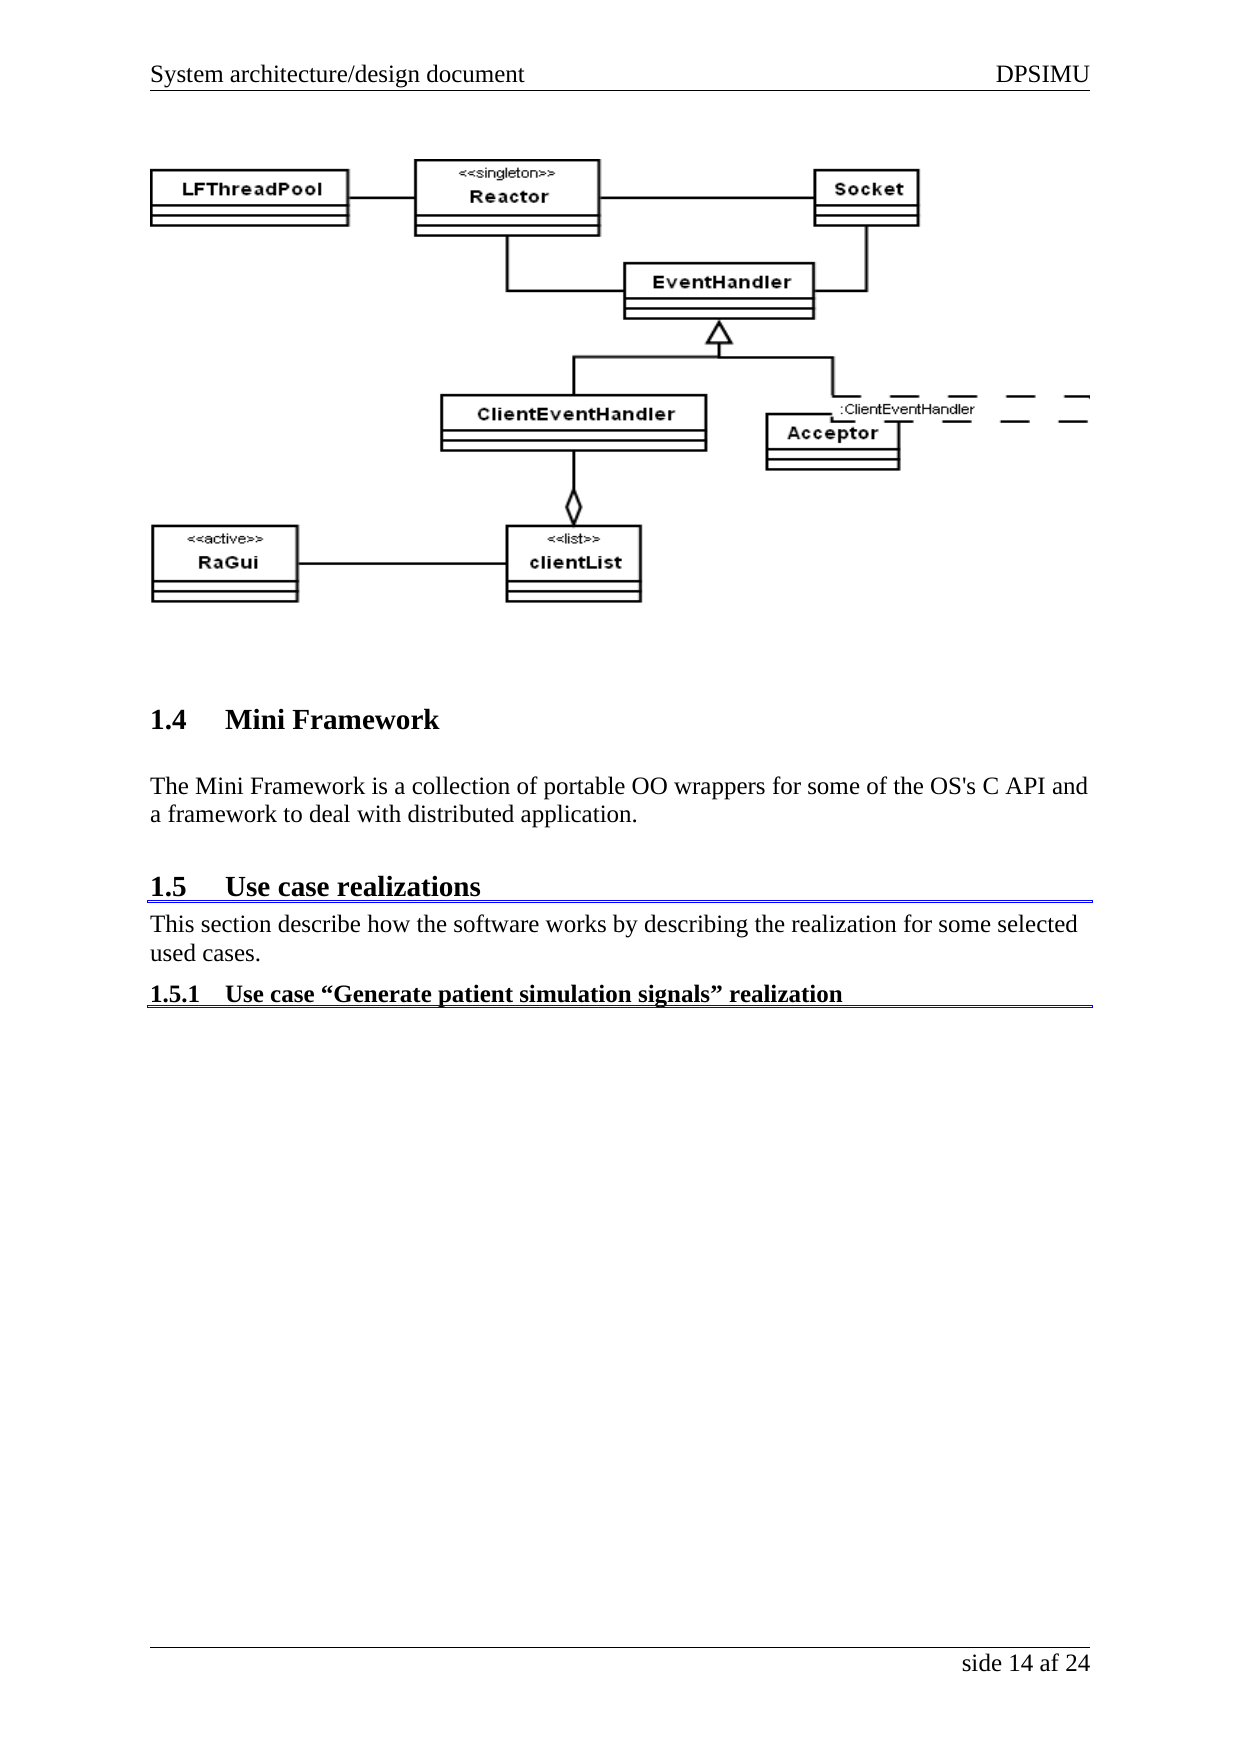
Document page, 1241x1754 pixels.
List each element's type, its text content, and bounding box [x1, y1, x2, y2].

subtitle Use case “Generate patient simulation signals” realization [150, 979, 1090, 1005]
subtitle Use case realizations [150, 869, 1090, 900]
text The Mini Framework is a collection of portable OO wrappers for some of the OS's C API and a framework to deal with distributed application. [150, 771, 1090, 828]
picture [150, 159, 1090, 604]
text This section describe how the software works by describing the realization for some selected used cases. [150, 909, 1090, 967]
subtitle Mini Framework [150, 702, 1090, 736]
